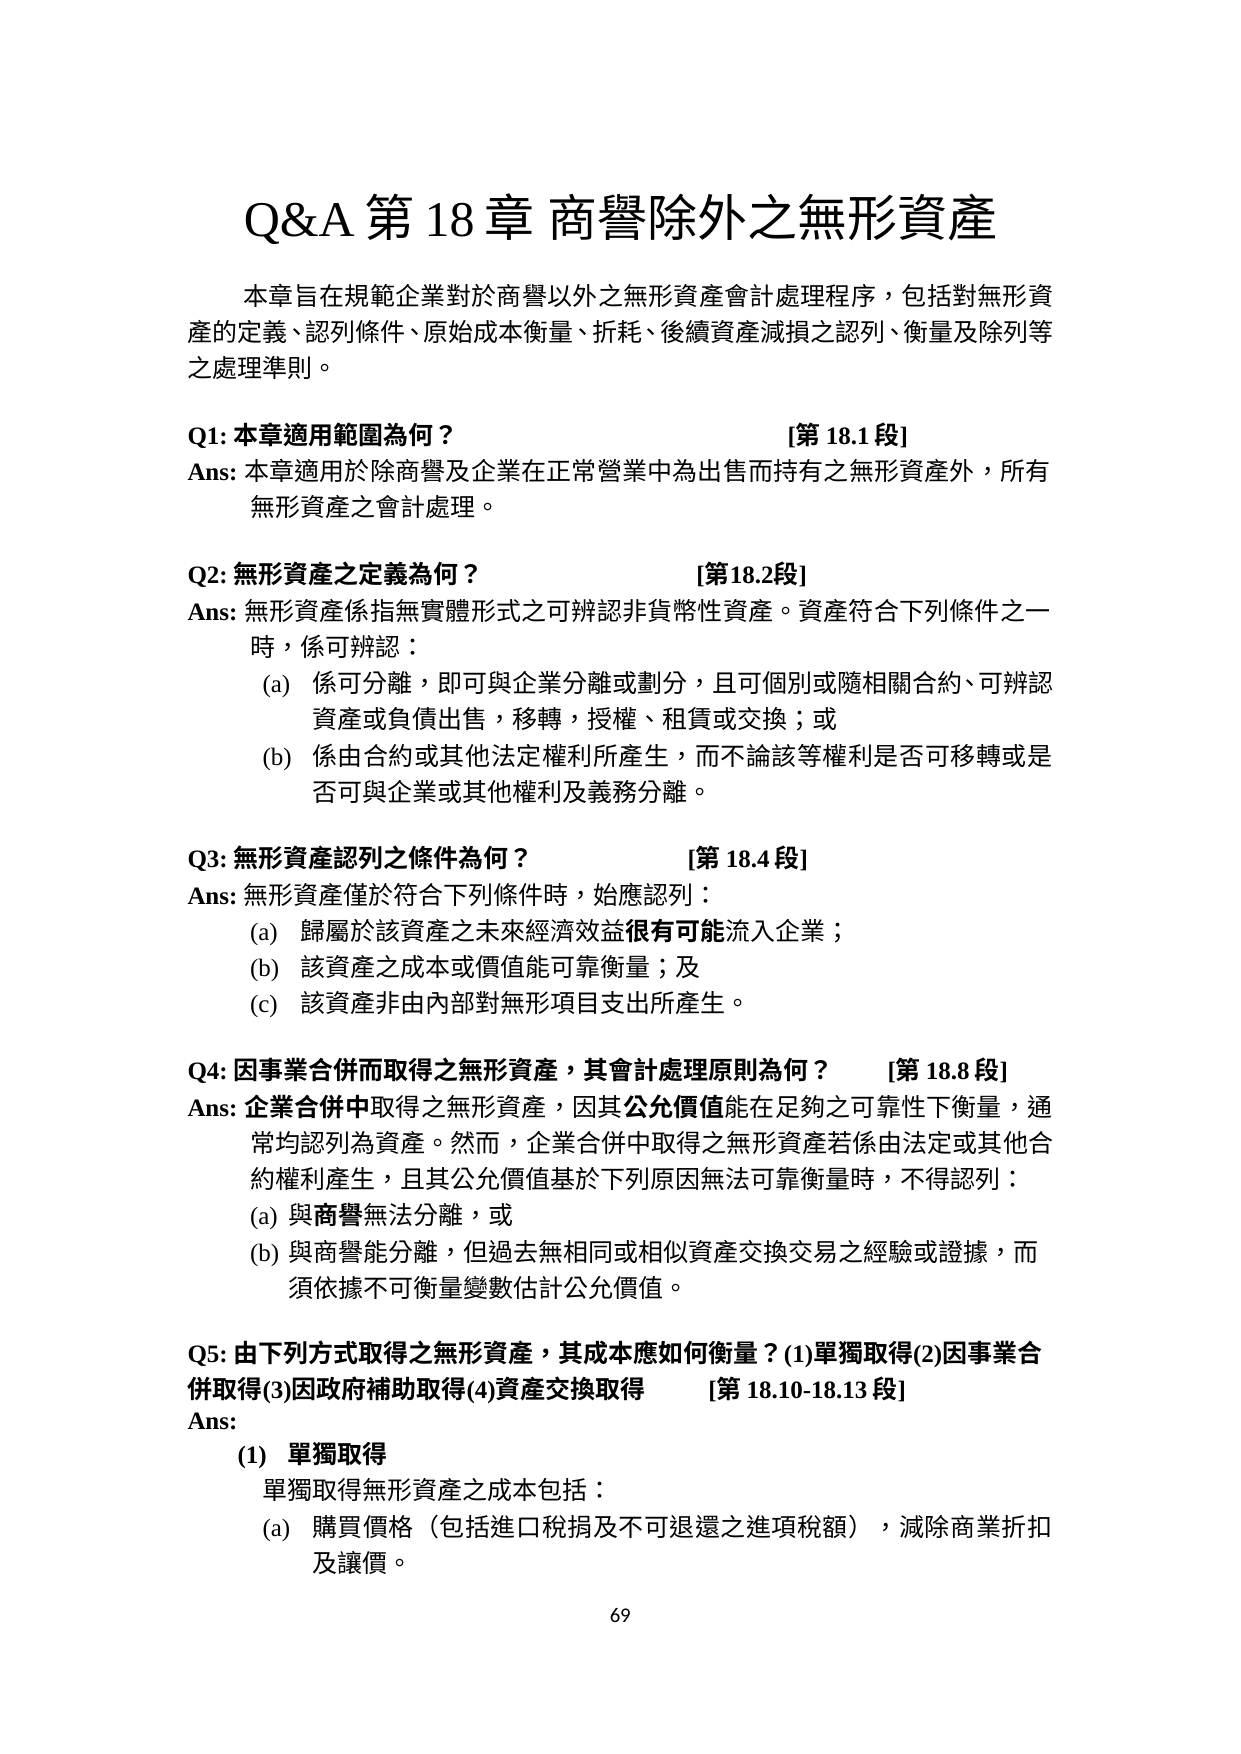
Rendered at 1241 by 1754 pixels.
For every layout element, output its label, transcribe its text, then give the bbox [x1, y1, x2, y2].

text Ans: [187, 1406, 1053, 1434]
list 係由合約或其他法定權利所產生，而不論該等權利是否可移轉或是否可與企業或其他權利及義務分離。 [262, 736, 1053, 808]
text Q&A 第18章 商譽除外之無形資產 [187, 179, 1053, 251]
list 該資產之成本或價值能可靠衡量；及 [250, 948, 1053, 984]
text Ans: 本章適用於除商譽及企業在正常營業中為出售而持有之無形資產外，所有無形資產之會計處理。 [187, 452, 1053, 524]
text Q4: 因事業合併而取得之無形資產，其會計處理原則為何？ [第18.8段] [187, 1051, 1053, 1087]
text Q1: 本章適用範圍為何？ [第18.1段] [187, 415, 1053, 452]
text Q3: 無形資產認列之條件為何？ [第18.4段] [187, 839, 1053, 875]
list 該資產非由內部對無形項目支出所產生。 [250, 984, 1053, 1020]
text 本章旨在規範企業對於商譽以外之無形資產會計處理程序，包括對無形資產的定義、認列條件、原始成本衡量、折耗、後續資產減損之認列、衡量及除列等之處理準則。 [187, 276, 1053, 385]
text 單獨取得無形資產之成本包括： [187, 1471, 1053, 1507]
text Ans: 無形資產係指無實體形式之可辨認非貨幣性資產。資產符合下列條件之一時，係可辨認： [187, 591, 1053, 663]
list 購買價格（包括進口稅捐及不可退還之進項稅額），減除商業折扣及讓價。 [262, 1507, 1053, 1579]
list 係可分離，即可與企業分離或劃分，且可個別或隨相關合約、可辨認資產或負債出售，移轉，授權、租賃或交換；或 [262, 663, 1053, 736]
text Ans: 企業合併中取得之無形資產，因其公允價值能在足夠之可靠性下衡量，通常均認列為資產。然而，企業合併中取得之無形資產若係由法定或其他合約權利產生，且其公允價值基於下列原因無法可靠衡量時，不得認列： [187, 1087, 1053, 1196]
text Q5: 由下列方式取得之無形資產，其成本應如何衡量？(1)單獨取得(2)因事業合併取得(3)因政府補助取得(4)資產交換取得 [第18.10-18.13段] [187, 1333, 1053, 1406]
text Q2: 無形資產之定義為何？ [第18.2段] [187, 555, 1053, 591]
list 歸屬於該資產之未來經濟效益很有可能流入企業； [250, 911, 1053, 948]
list 與商譽無法分離，或 [250, 1196, 1053, 1232]
list 單獨取得 [237, 1434, 1053, 1471]
text Ans: 無形資產僅於符合下列條件時，始應認列： [187, 875, 1053, 911]
list 與商譽能分離，但過去無相同或相似資產交換交易之經驗或證據，而須依據不可衡量變數估計公允價值。 [250, 1232, 1053, 1304]
